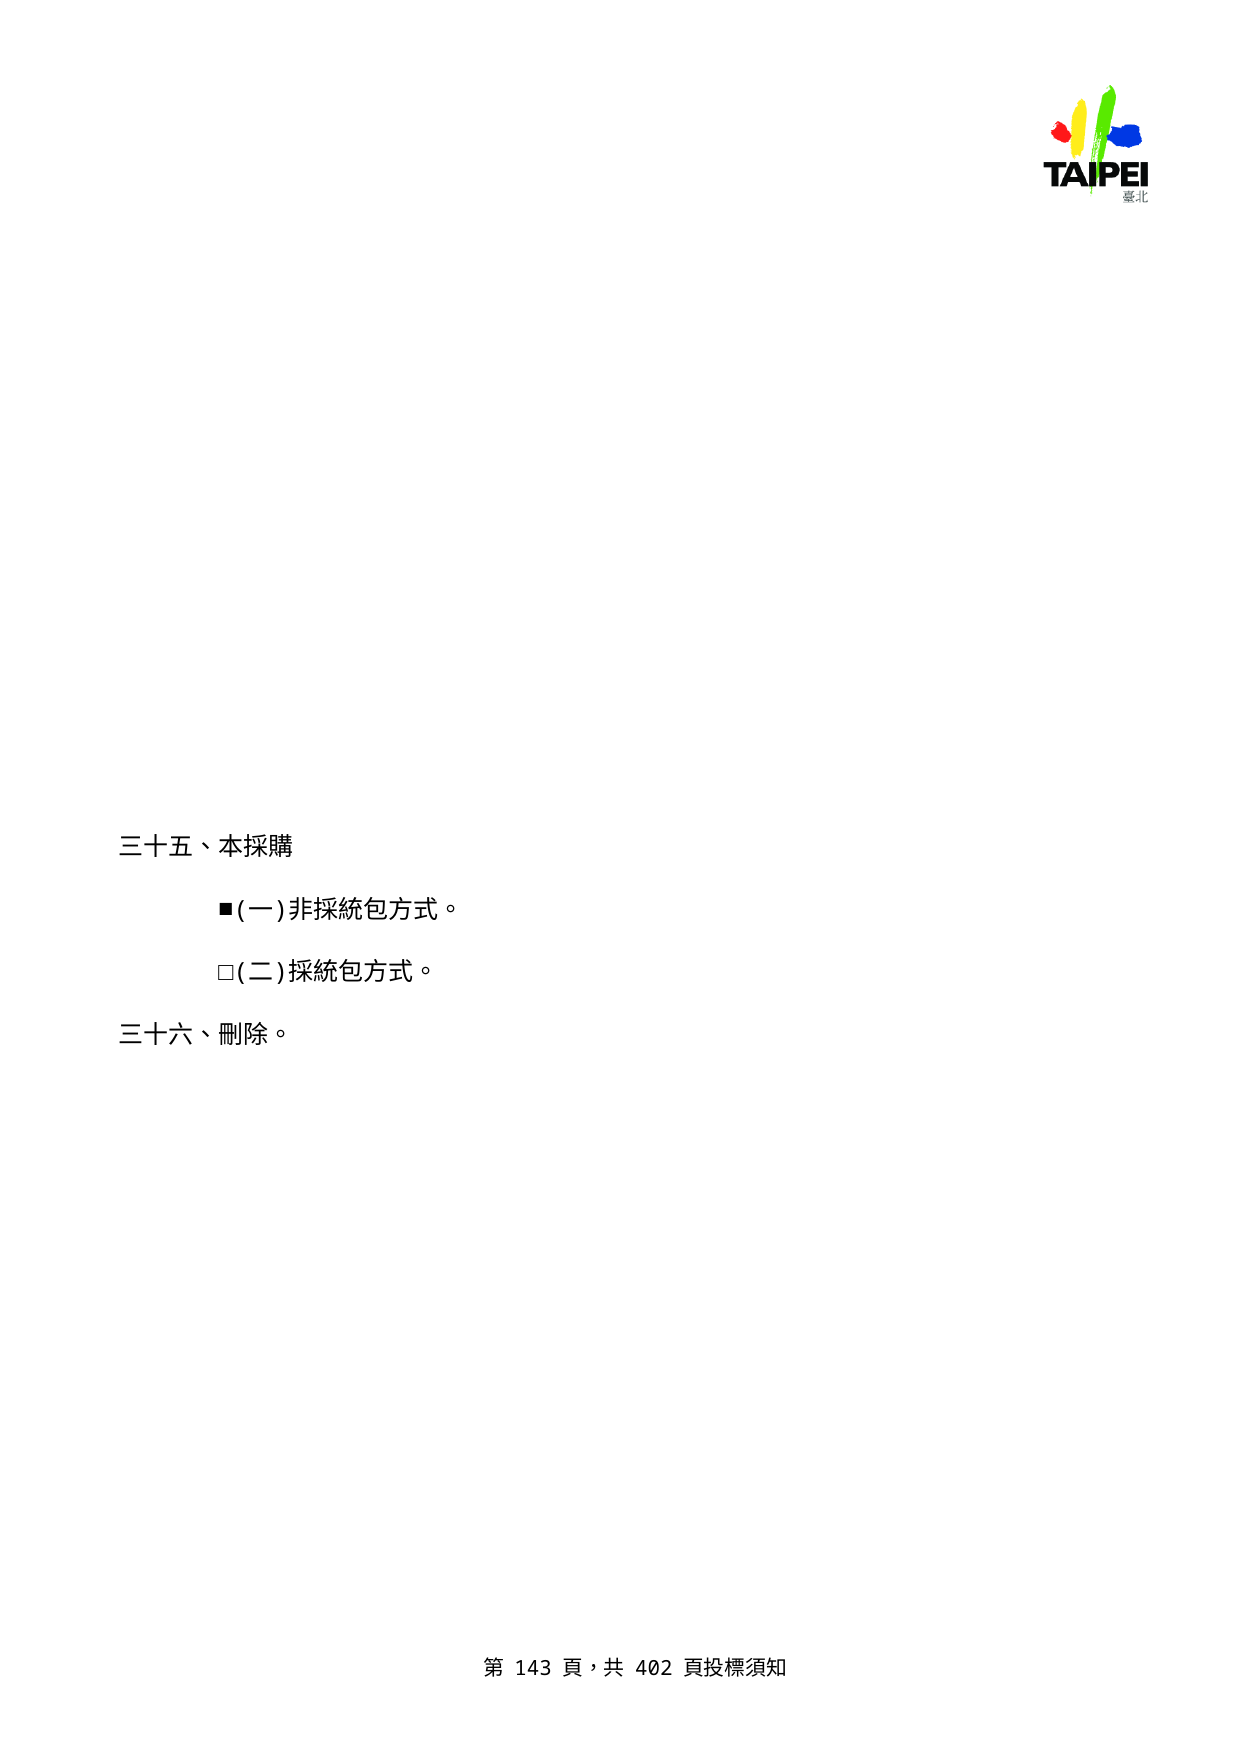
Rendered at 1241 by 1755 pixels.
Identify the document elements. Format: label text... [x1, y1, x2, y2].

text 三十六、刪除。 [118, 991, 1152, 1053]
text ■(一)非採統包方式。 [218, 866, 1152, 928]
text □(二)採統包方式。 [218, 928, 1152, 991]
text 三十五、本採購 [118, 803, 1152, 866]
